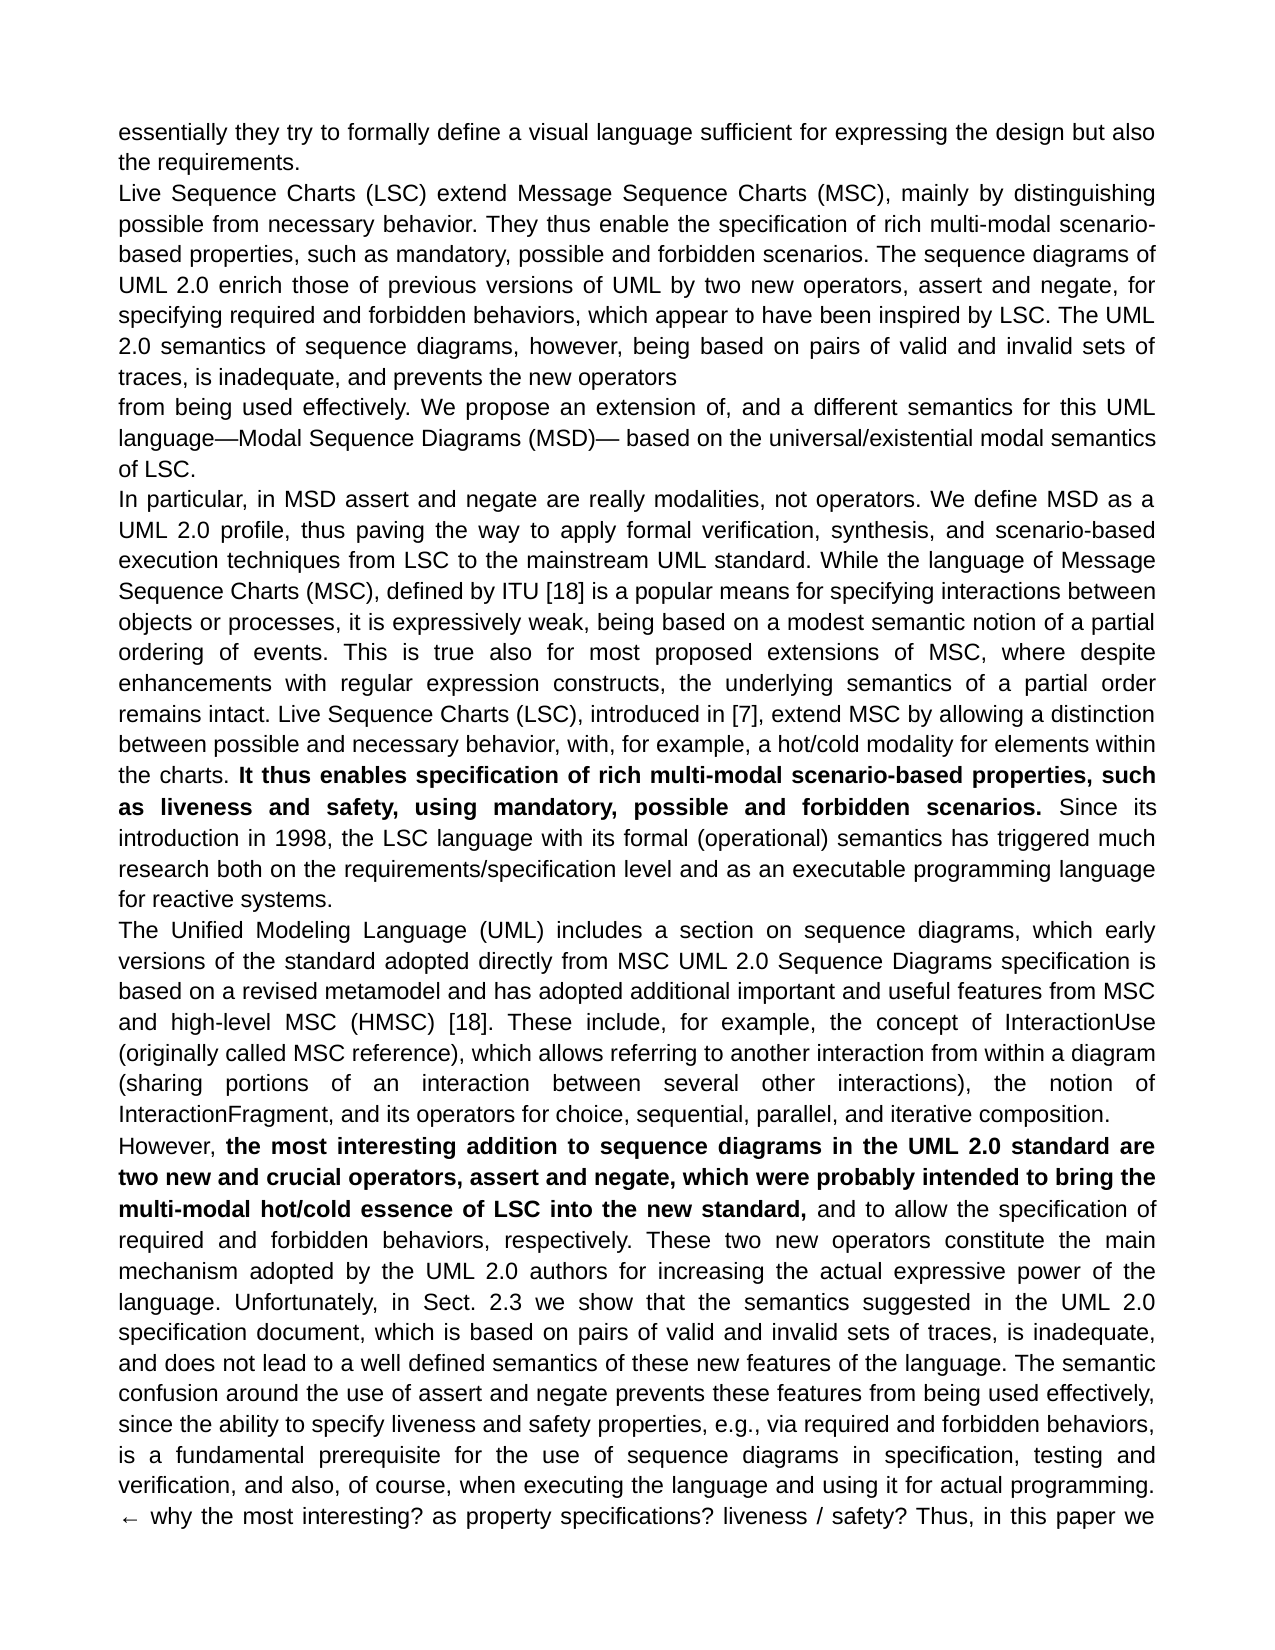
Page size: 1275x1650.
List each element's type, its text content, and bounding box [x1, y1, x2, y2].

text from being used effectively. We propose an extension of, and a different semantics for this UML language—Modal Sequence Diagrams (MSD)— based on the universal/existential modal semantics of LSC. [118, 394, 1157, 482]
text essentially they try to formally define a visual language sufficient for expressing the design but also the requirements. [118, 118, 1157, 176]
text The Unified Modeling Language (UML) includes a section on sequence diagrams, which early versions of the standard adopted directly from MSC UML 2.0 Sequence Diagrams specification is based on a revised metamodel and has adopted additional important and useful features from MSC and high-level MSC (HMSC) [18]. These include, for example, the concept of InteractionUse (originally called MSC reference), which allows referring to another interaction from within a diagram (sharing portions of an interaction between several other interactions), the notion of InteractionFragment, and its operators for choice, sequential, parallel, and iterative composition. [118, 916, 1157, 1127]
text However, the most interesting addition to sequence diagrams in the UML 2.0 standard are two new and crucial operators, assert and negate, which were probably intended to bring the multi-modal hot/cold essence of LSC into the new standard, and to allow the specification of required and forbidden behaviors, respectively. These two new operators constitute the main mechanism adopted by the UML 2.0 authors for increasing the actual expressive power of the language. Unfortunately, in Sect. 2.3 we show that the semantics suggested in the UML 2.0 specification document, which is based on pairs of valid and invalid sets of traces, is inadequate, and does not lead to a well defined semantics of these new features of the language. The semantic confusion around the use of assert and negate prevents these features from being used effectively, since the ability to specify liveness and safety properties, e.g., via required and forbidden behaviors, is a fundamental prerequisite for the use of sequence diagrams in specification, testing and verification, and also, of course, when executing the language and using it for actual programming. ← why the most interesting? as property specifications? liveness / safety? Thus, in this paper we [118, 1131, 1157, 1529]
text Live Sequence Charts (LSC) extend Message Sequence Charts (MSC), mainly by distinguishing possible from necessary behavior. They thus enable the specification of rich multi-modal scenario-based properties, such as mandatory, possible and forbidden scenarios. The sequence diagrams of UML 2.0 enrich those of previous versions of UML by two new operators, assert and negate, for specifying required and forbidden behaviors, which appear to have been inspired by LSC. The UML 2.0 semantics of sequence diagrams, however, being based on pairs of valid and invalid sets of traces, is inadequate, and prevents the new operators [118, 179, 1157, 390]
text In particular, in MSD assert and negate are really modalities, not operators. We define MSD as a UML 2.0 profile, thus paving the way to apply formal verification, synthesis, and scenario-based execution techniques from LSC to the mainstream UML standard. While the language of Message Sequence Charts (MSC), defined by ITU [18] is a popular means for specifying interactions between objects or processes, it is expressively weak, being based on a modest semantic notion of a partial ordering of events. This is true also for most proposed extensions of MSC, where despite enhancements with regular expression constructs, the underlying semantics of a partial order remains intact. Live Sequence Charts (LSC), introduced in [7], extend MSC by allowing a distinction between possible and necessary behavior, with, for example, a hot/cold modality for elements within the charts. It thus enables specification of rich multi-modal scenario-based properties, such as liveness and safety, using mandatory, possible and forbidden scenarios. Since its introduction in 1998, the LSC language with its formal (operational) semantics has triggered much research both on the requirements/specification level and as an executable programming language for reactive systems. [118, 486, 1157, 913]
